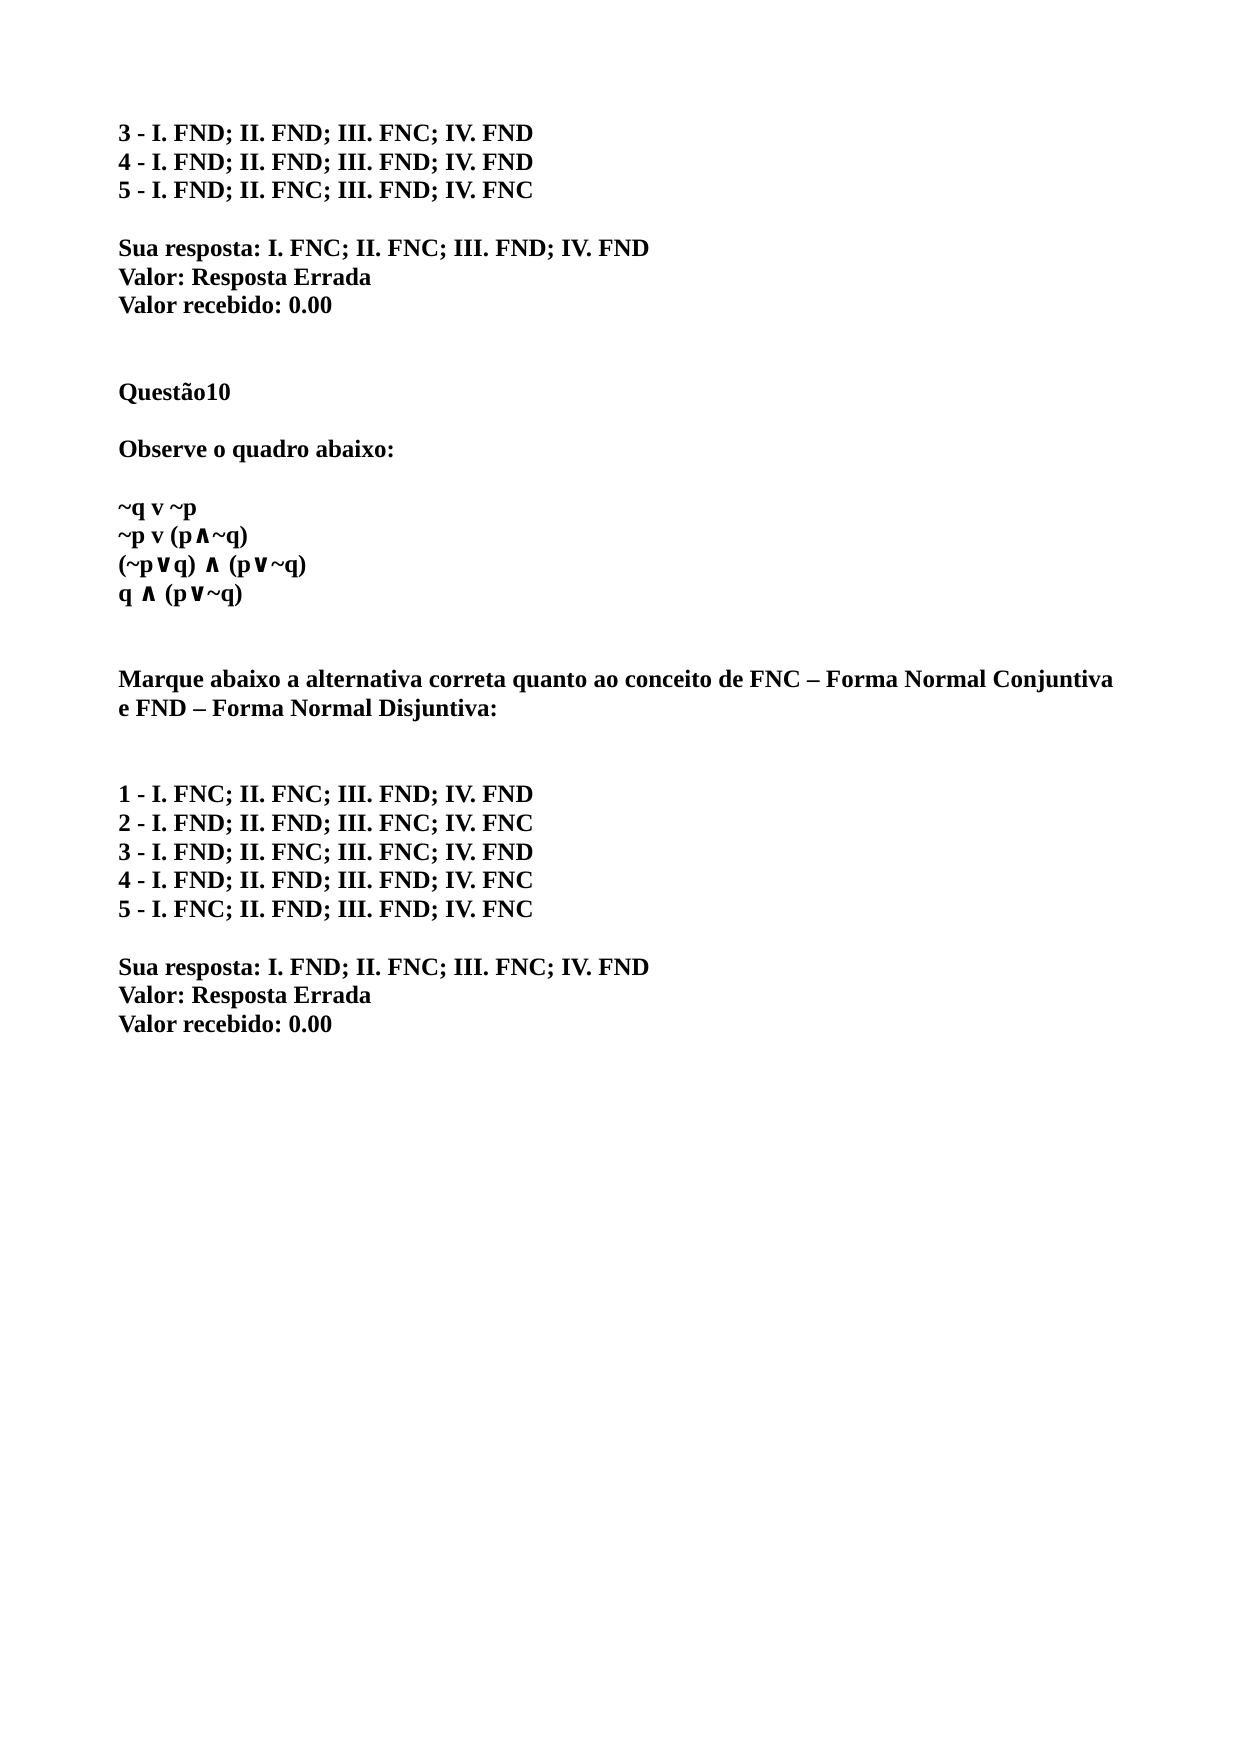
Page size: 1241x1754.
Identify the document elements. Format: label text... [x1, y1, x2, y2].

text Valor: Resposta Errada [118, 262, 1122, 291]
text Marque abaixo a alternativa correta quanto ao conceito de FNC – Forma Normal Conjuntiva e FND – Forma Normal Disjuntiva: [118, 664, 1122, 722]
text 1 - I. FNC; II. FNC; III. FND; IV. FND [118, 779, 1122, 808]
text (~p∨q) ∧ (p∨~q) [118, 549, 1122, 578]
text Valor recebido: 0.00 [118, 291, 1122, 319]
text Sua resposta: I. FND; II. FNC; III. FNC; IV. FND [118, 952, 1122, 981]
text 3 - I. FND; II. FNC; III. FNC; IV. FND [118, 837, 1122, 866]
text Valor recebido: 0.00 [118, 1009, 1122, 1038]
text 3 - I. FND; II. FND; III. FNC; IV. FND [118, 118, 1122, 147]
text 2 - I. FND; II. FND; III. FNC; IV. FNC [118, 808, 1122, 837]
text Observe o quadro abaixo: [118, 434, 1122, 463]
text 5 - I. FND; II. FNC; III. FND; IV. FNC [118, 176, 1122, 204]
text Sua resposta: I. FNC; II. FNC; III. FND; IV. FND [118, 233, 1122, 262]
text ~p v (p∧~q) [118, 521, 1122, 549]
text Valor: Resposta Errada [118, 981, 1122, 1009]
text Questão10 [118, 377, 1122, 406]
text 4 - I. FND; II. FND; III. FND; IV. FND [118, 147, 1122, 176]
text 4 - I. FND; II. FND; III. FND; IV. FNC [118, 866, 1122, 894]
text q ∧ (p∨~q) [118, 578, 1122, 607]
text 5 - I. FNC; II. FND; III. FND; IV. FNC [118, 894, 1122, 923]
text ~q v ~p [118, 492, 1122, 521]
